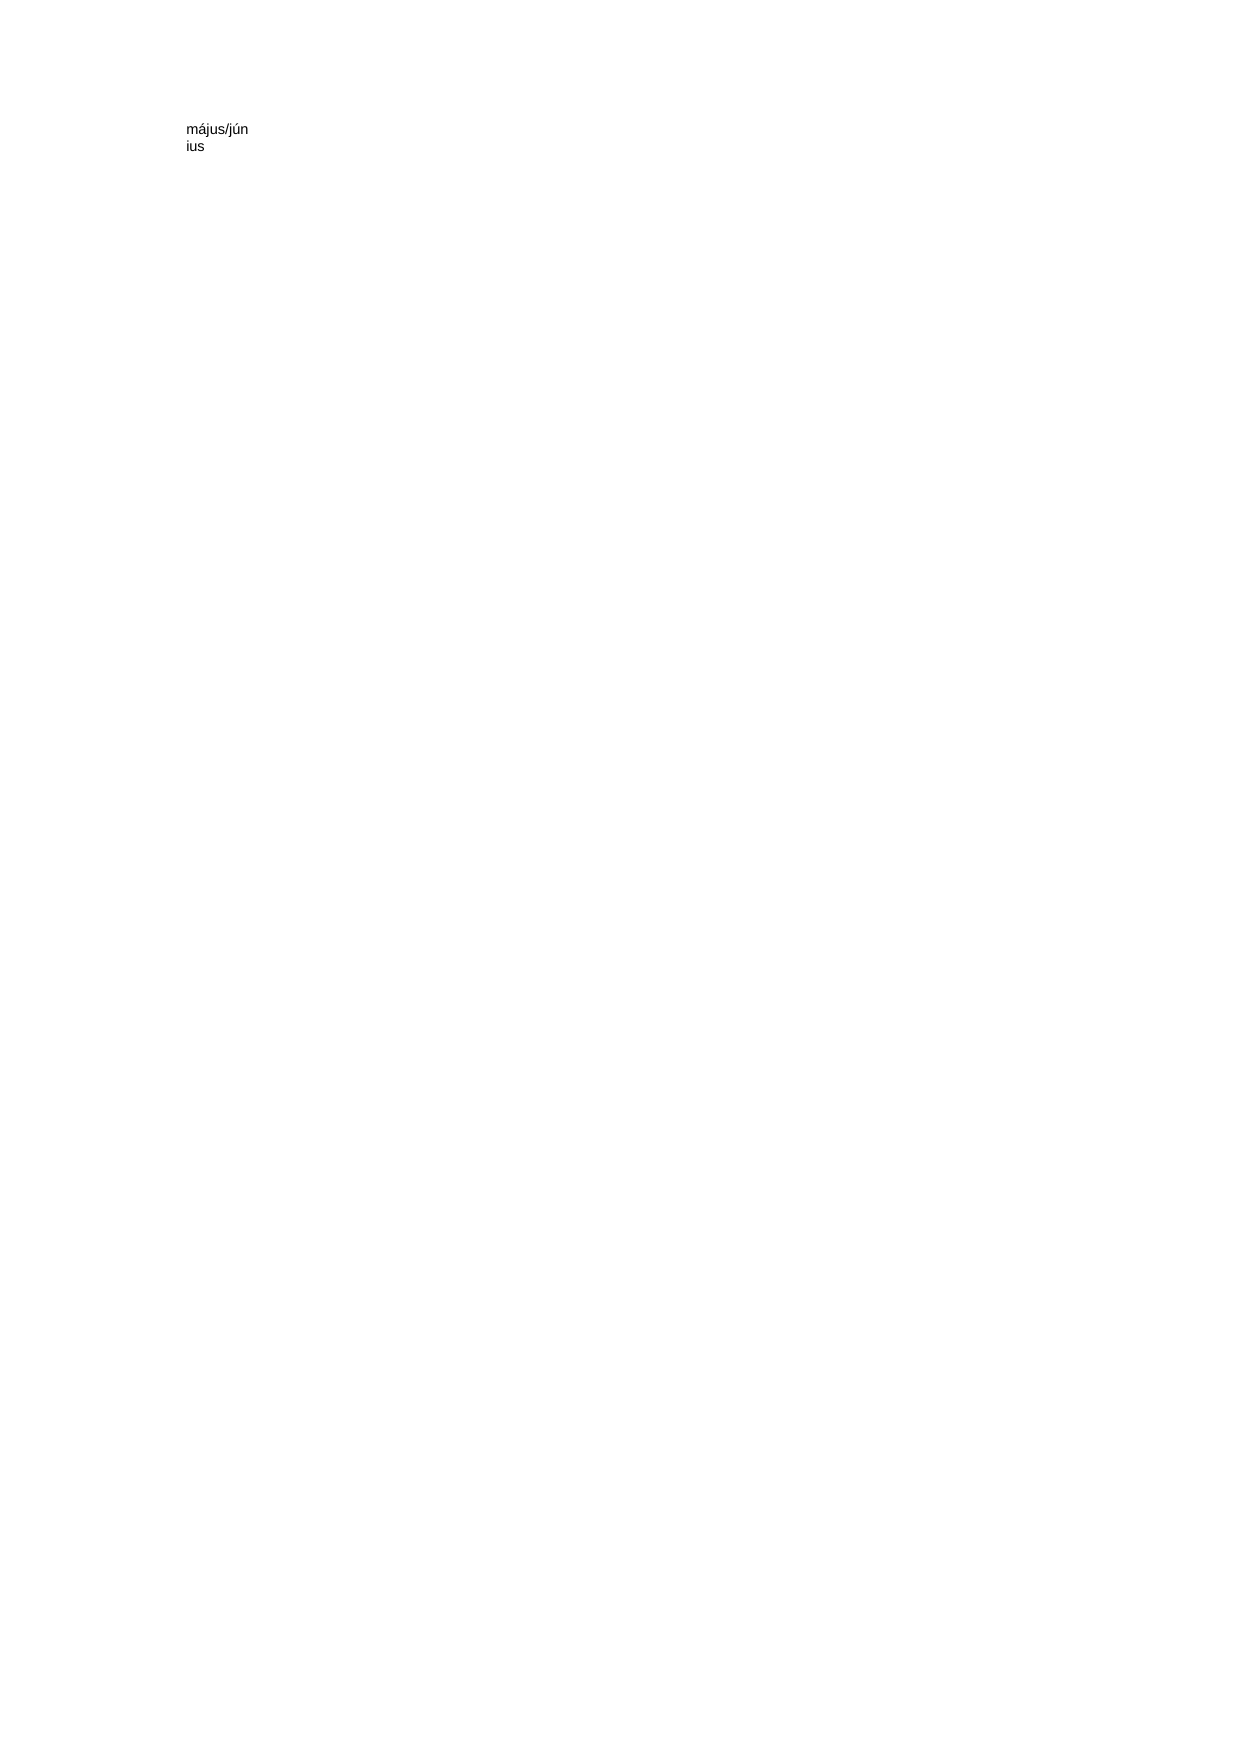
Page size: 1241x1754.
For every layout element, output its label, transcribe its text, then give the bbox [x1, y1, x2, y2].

table_cell [341, 118, 376, 157]
table_cell [1056, 118, 1085, 157]
table_cell [376, 118, 411, 157]
table_cell [479, 118, 512, 157]
table_cell május/június [183, 118, 254, 157]
table_cell [958, 118, 988, 157]
table_cell [1085, 118, 1118, 157]
table_cell [1020, 118, 1056, 157]
table_cell [445, 118, 479, 157]
table_cell [988, 118, 1020, 157]
table_cell [895, 118, 927, 157]
table_cell [792, 118, 826, 157]
table_cell [763, 118, 792, 157]
table_cell [734, 118, 763, 157]
table_cell [254, 118, 308, 157]
table_cell [512, 118, 540, 157]
table_cell [927, 118, 957, 157]
table_cell [540, 118, 571, 157]
table_cell [1146, 118, 1179, 157]
table_cell [571, 118, 604, 157]
table_cell [308, 118, 341, 157]
table_cell [671, 118, 700, 157]
table_cell [604, 118, 637, 157]
table_cell [700, 118, 734, 157]
table_cell [1118, 118, 1146, 157]
table_cell [860, 118, 895, 157]
table_cell [411, 118, 445, 157]
table_cell [637, 118, 671, 157]
table_cell [826, 118, 860, 157]
